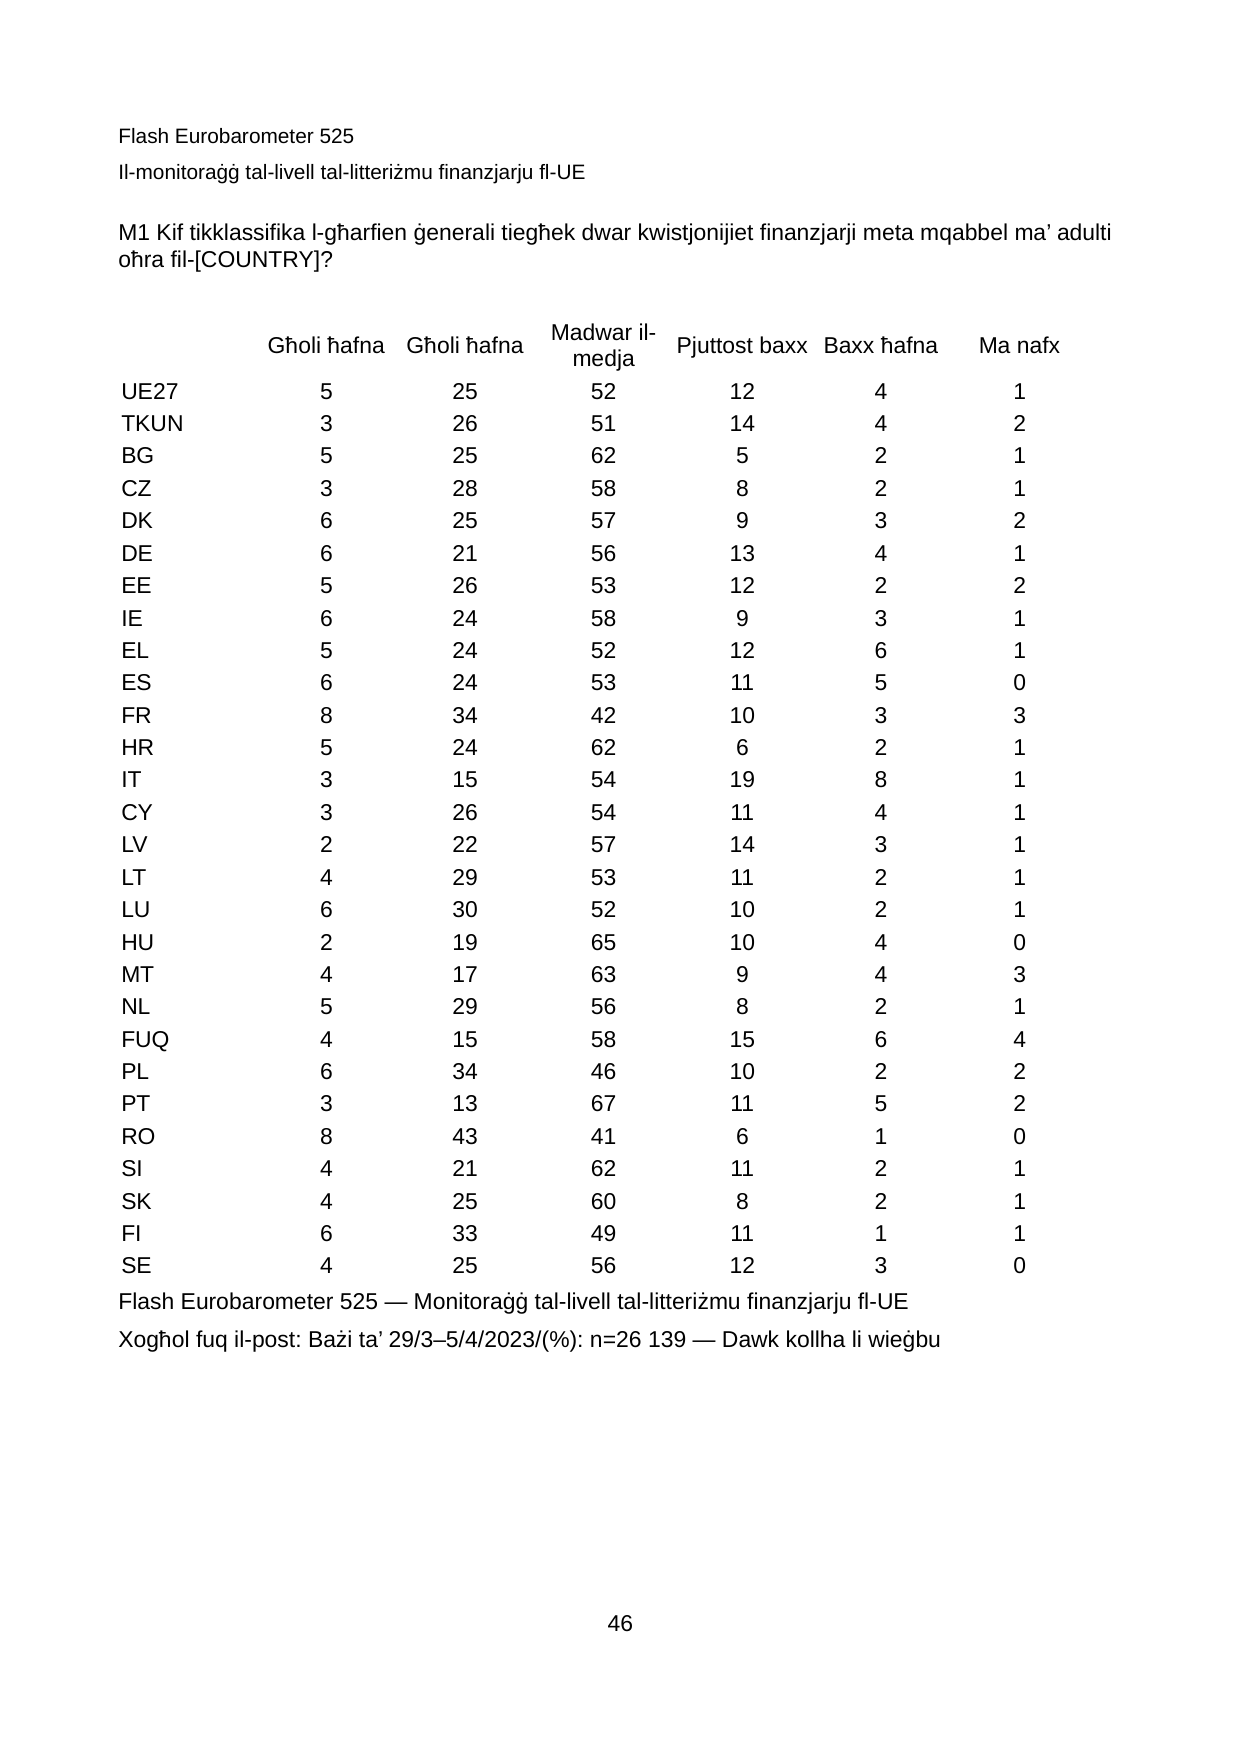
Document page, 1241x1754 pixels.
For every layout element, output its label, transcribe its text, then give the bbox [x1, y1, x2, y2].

table_cell 9 [673, 958, 811, 990]
table_cell CY [118, 796, 257, 828]
table_cell 8 [811, 764, 950, 796]
table_cell 25 [395, 375, 534, 407]
table_cell 2 [811, 1152, 950, 1184]
table_cell 25 [395, 1185, 534, 1217]
table_cell 6 [257, 893, 395, 925]
table_cell 5 [257, 990, 395, 1023]
table_cell 4 [257, 1152, 395, 1184]
table_cell 4 [257, 861, 395, 893]
table_cell 25 [395, 440, 534, 472]
table_cell 8 [257, 699, 395, 731]
table_cell PL [118, 1055, 257, 1087]
table_cell HU [118, 925, 257, 958]
table_cell 5 [811, 666, 950, 699]
table_cell 56 [534, 1249, 673, 1282]
table_cell 6 [257, 537, 395, 569]
table_header Għoli ħafna [257, 316, 395, 375]
table_cell FUQ [118, 1023, 257, 1055]
table_cell 4 [811, 958, 950, 990]
table_cell 2 [950, 407, 1089, 439]
table_cell 52 [534, 893, 673, 925]
text Flash Eurobarometer 525 — Monitoraġġ tal-livell tal-litteriżmu finanzjarju fl-UE [118, 1288, 1122, 1314]
table_cell 4 [811, 375, 950, 407]
table_cell 5 [257, 375, 395, 407]
table_cell 2 [950, 1088, 1089, 1120]
table_cell FI [118, 1217, 257, 1249]
table_cell 2 [811, 472, 950, 504]
table_cell 1 [950, 440, 1089, 472]
table_cell 2 [811, 569, 950, 601]
table_cell 1 [950, 731, 1089, 763]
table_cell 53 [534, 861, 673, 893]
table_cell 8 [257, 1120, 395, 1152]
table_cell 2 [811, 1185, 950, 1217]
table_cell LT [118, 861, 257, 893]
table_cell 9 [673, 504, 811, 537]
table_cell 14 [673, 828, 811, 861]
table_cell 2 [950, 1055, 1089, 1087]
table_cell 1 [950, 828, 1089, 861]
table_cell 26 [395, 569, 534, 601]
table_cell 43 [395, 1120, 534, 1152]
table_cell LU [118, 893, 257, 925]
table_cell 13 [673, 537, 811, 569]
table_cell 28 [395, 472, 534, 504]
table_cell LV [118, 828, 257, 861]
table_cell 8 [673, 1185, 811, 1217]
table_cell 15 [395, 1023, 534, 1055]
table_cell 5 [673, 440, 811, 472]
table_cell 58 [534, 472, 673, 504]
table_cell 3 [811, 828, 950, 861]
table_cell 63 [534, 958, 673, 990]
table_cell 4 [257, 1249, 395, 1282]
table_cell 2 [811, 893, 950, 925]
table_cell BG [118, 440, 257, 472]
table_cell MT [118, 958, 257, 990]
table_cell SE [118, 1249, 257, 1282]
table_cell PT [118, 1088, 257, 1120]
table_cell 2 [811, 861, 950, 893]
table_cell 8 [673, 990, 811, 1023]
table_cell 24 [395, 731, 534, 763]
table_cell 6 [673, 1120, 811, 1152]
table_cell DK [118, 504, 257, 537]
table_cell HR [118, 731, 257, 763]
table_cell 11 [673, 666, 811, 699]
table_cell 54 [534, 796, 673, 828]
table_cell 8 [673, 472, 811, 504]
table_cell 2 [811, 440, 950, 472]
table_cell 3 [811, 699, 950, 731]
table_header Għoli ħafna [395, 316, 534, 375]
table_header Pjuttost baxx [673, 316, 811, 375]
table_cell 1 [950, 990, 1089, 1023]
table_cell 58 [534, 1023, 673, 1055]
table_cell 12 [673, 1249, 811, 1282]
table_cell NL [118, 990, 257, 1023]
table_cell 4 [811, 537, 950, 569]
table_cell UE27 [118, 375, 257, 407]
table_cell 19 [673, 764, 811, 796]
table_cell 1 [950, 1217, 1089, 1249]
table_cell 6 [811, 634, 950, 666]
table_cell 4 [257, 958, 395, 990]
table_cell 1 [950, 601, 1089, 634]
table_cell 62 [534, 440, 673, 472]
table_cell ES [118, 666, 257, 699]
table_cell 53 [534, 569, 673, 601]
table_cell FR [118, 699, 257, 731]
table_cell 1 [811, 1217, 950, 1249]
table_cell 11 [673, 1088, 811, 1120]
table_cell 51 [534, 407, 673, 439]
table_cell 25 [395, 1249, 534, 1282]
table_cell 0 [950, 1249, 1089, 1282]
table_cell 3 [257, 472, 395, 504]
table_cell 56 [534, 537, 673, 569]
table_cell 4 [811, 407, 950, 439]
table_cell 57 [534, 504, 673, 537]
table_cell 11 [673, 796, 811, 828]
table_cell 5 [257, 440, 395, 472]
table_cell 54 [534, 764, 673, 796]
table_cell 1 [950, 1185, 1089, 1217]
table_cell 3 [811, 601, 950, 634]
table_cell 22 [395, 828, 534, 861]
table_cell 24 [395, 666, 534, 699]
table_cell 29 [395, 861, 534, 893]
table_cell 1 [950, 796, 1089, 828]
table_cell 2 [811, 990, 950, 1023]
table_cell 57 [534, 828, 673, 861]
table_cell 3 [257, 796, 395, 828]
table_cell 21 [395, 1152, 534, 1184]
table_cell 11 [673, 861, 811, 893]
table_cell 4 [257, 1023, 395, 1055]
table_cell 52 [534, 375, 673, 407]
table_cell DE [118, 537, 257, 569]
table_cell 3 [811, 1249, 950, 1282]
table_cell 15 [395, 764, 534, 796]
table_cell 1 [950, 537, 1089, 569]
table_cell 46 [534, 1055, 673, 1087]
table_cell 3 [811, 504, 950, 537]
table_cell 1 [950, 893, 1089, 925]
table_cell 12 [673, 375, 811, 407]
table_cell 25 [395, 504, 534, 537]
table_cell 2 [811, 1055, 950, 1087]
table_cell 1 [950, 861, 1089, 893]
table_cell SI [118, 1152, 257, 1184]
table_cell 21 [395, 537, 534, 569]
table_cell 6 [257, 601, 395, 634]
table_cell 6 [257, 666, 395, 699]
table_cell IT [118, 764, 257, 796]
table_cell 12 [673, 569, 811, 601]
table_cell 33 [395, 1217, 534, 1249]
table_cell 10 [673, 925, 811, 958]
table_cell 60 [534, 1185, 673, 1217]
table_header Baxx ħafna [811, 316, 950, 375]
table_cell 3 [950, 699, 1089, 731]
table_cell 24 [395, 634, 534, 666]
table_cell 26 [395, 407, 534, 439]
text Xogħol fuq il-post: Bażi ta’ 29/3–5/4/2023/(%): n=26 139 — Dawk kollha li wieġbu [118, 1326, 1122, 1352]
table_cell 5 [811, 1088, 950, 1120]
table_cell 53 [534, 666, 673, 699]
table_cell RO [118, 1120, 257, 1152]
table_cell IE [118, 601, 257, 634]
table_cell 1 [950, 634, 1089, 666]
table_cell 17 [395, 958, 534, 990]
table_cell 1 [950, 764, 1089, 796]
table_cell 3 [950, 958, 1089, 990]
table_cell 2 [950, 504, 1089, 537]
table_header [118, 316, 257, 375]
table_cell 4 [811, 796, 950, 828]
table_cell 10 [673, 699, 811, 731]
table_cell 56 [534, 990, 673, 1023]
table_cell CZ [118, 472, 257, 504]
table_cell 4 [257, 1185, 395, 1217]
table_cell 52 [534, 634, 673, 666]
table_cell 12 [673, 634, 811, 666]
table_cell 0 [950, 1120, 1089, 1152]
table_cell 62 [534, 1152, 673, 1184]
table_cell 0 [950, 666, 1089, 699]
table_cell 19 [395, 925, 534, 958]
table_cell 1 [950, 375, 1089, 407]
table_cell 5 [257, 731, 395, 763]
table_cell 4 [950, 1023, 1089, 1055]
table_cell SK [118, 1185, 257, 1217]
table_cell TKUN [118, 407, 257, 439]
table_cell 49 [534, 1217, 673, 1249]
table_cell 62 [534, 731, 673, 763]
table_cell 34 [395, 1055, 534, 1087]
table_cell 2 [257, 828, 395, 861]
table_cell 42 [534, 699, 673, 731]
table_header Madwar il-medja [534, 316, 673, 375]
table_cell 26 [395, 796, 534, 828]
table_cell 6 [257, 504, 395, 537]
table_cell 11 [673, 1152, 811, 1184]
table_cell 2 [950, 569, 1089, 601]
table_cell 10 [673, 1055, 811, 1087]
table_cell 34 [395, 699, 534, 731]
table_cell 65 [534, 925, 673, 958]
table_cell 15 [673, 1023, 811, 1055]
table_cell 4 [811, 925, 950, 958]
table_cell EL [118, 634, 257, 666]
table_cell 0 [950, 925, 1089, 958]
table_cell 41 [534, 1120, 673, 1152]
table_cell 6 [811, 1023, 950, 1055]
table_cell 1 [811, 1120, 950, 1152]
table_cell 1 [950, 1152, 1089, 1184]
table_cell 3 [257, 1088, 395, 1120]
table_cell 58 [534, 601, 673, 634]
table_cell 1 [950, 472, 1089, 504]
table_cell 29 [395, 990, 534, 1023]
table_cell 9 [673, 601, 811, 634]
table_cell 24 [395, 601, 534, 634]
table_cell 3 [257, 407, 395, 439]
table_cell 6 [257, 1217, 395, 1249]
table_cell 67 [534, 1088, 673, 1120]
text M1 Kif tikklassifika l-għarfien ġenerali tiegħek dwar kwistjonijiet finanzjarji meta mqabbel ma’ adulti oħra fil-[COUNTRY]? [118, 219, 1122, 272]
table_cell EE [118, 569, 257, 601]
table_cell 3 [257, 764, 395, 796]
table_cell 10 [673, 893, 811, 925]
table_cell 6 [673, 731, 811, 763]
table_cell 5 [257, 634, 395, 666]
table_cell 2 [811, 731, 950, 763]
table_header Ma nafx [950, 316, 1089, 375]
table_cell 30 [395, 893, 534, 925]
table_cell 11 [673, 1217, 811, 1249]
table_cell 13 [395, 1088, 534, 1120]
table_cell 2 [257, 925, 395, 958]
table_cell 6 [257, 1055, 395, 1087]
table_cell 14 [673, 407, 811, 439]
table_cell 5 [257, 569, 395, 601]
